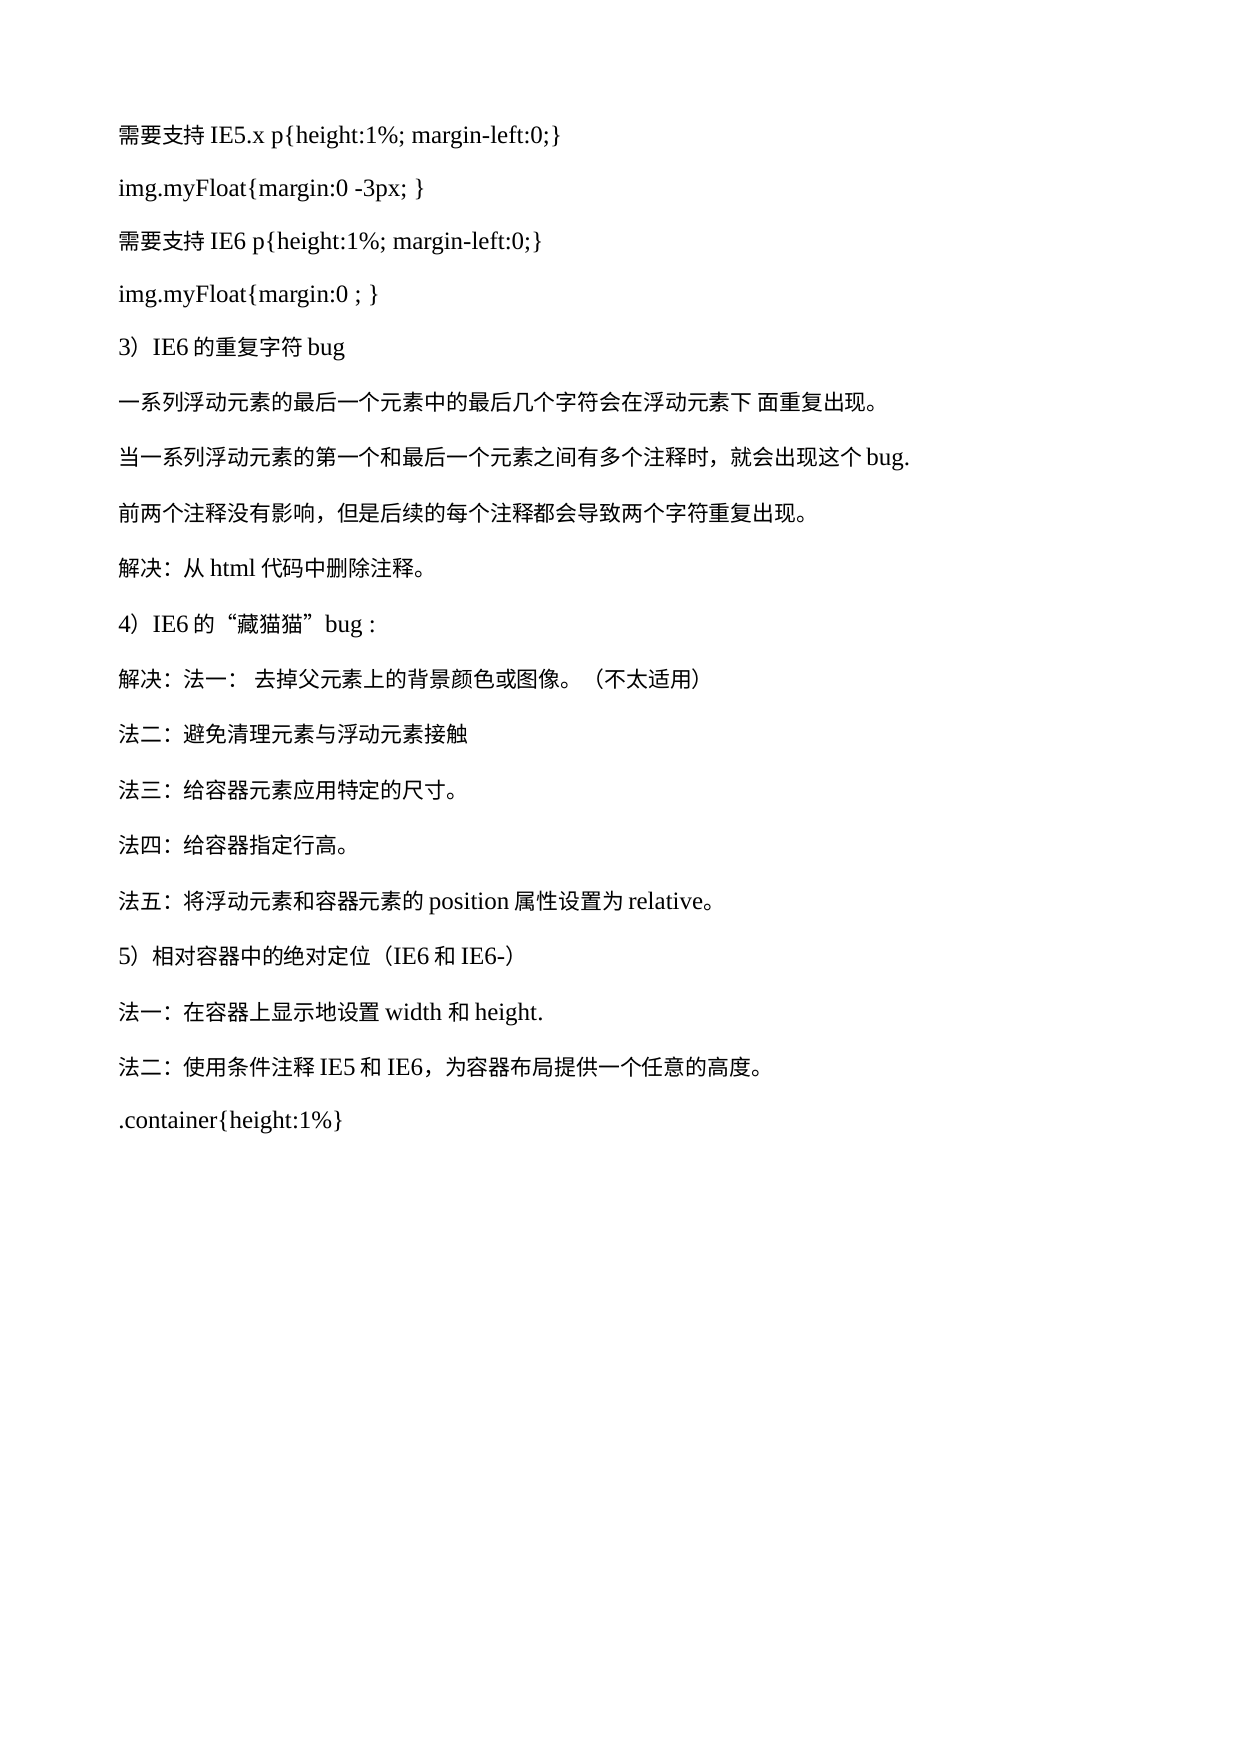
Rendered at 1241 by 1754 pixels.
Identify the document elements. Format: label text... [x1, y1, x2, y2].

text 4）IE6的“藏猫猫”bug : [118, 607, 1122, 638]
text 需要支持IE5.x p{height:1%; margin-left:0;} [118, 118, 1122, 150]
text 一系列浮动元素的最后一个元素中的最后几个字符会在浮动元素下 面重复出现。 [118, 385, 1122, 417]
text 法二：使用条件注释IE5和IE6，为容器布局提供一个任意的高度。 [118, 1050, 1122, 1082]
text img.myFloat{margin:0 -3px; } [118, 173, 1122, 202]
text 前两个注释没有影响，但是后续的每个注释都会导致两个字符重复出现。 [118, 496, 1122, 527]
text 当一系列浮动元素的第一个和最后一个元素之间有多个注释时，就会出现这个bug. [118, 440, 1122, 472]
text 解决：法一： 去掉父元素上的背景颜色或图像。（不太适用） [118, 662, 1122, 694]
text img.myFloat{margin:0 ; } [118, 279, 1122, 308]
text 法四：给容器指定行高。 [118, 828, 1122, 860]
text 3）IE6的重复字符bug [118, 329, 1122, 361]
text 解决：从html代码中删除注释。 [118, 551, 1122, 583]
text 法三：给容器元素应用特定的尺寸。 [118, 773, 1122, 804]
text 5）相对容器中的绝对定位（IE6和IE6-） [118, 939, 1122, 971]
text 法二：避免清理元素与浮动元素接触 [118, 717, 1122, 749]
text 法五：将浮动元素和容器元素的position属性设置为relative。 [118, 884, 1122, 915]
text 需要支持IE6 p{height:1%; margin-left:0;} [118, 224, 1122, 256]
text .container{height:1%} [118, 1105, 1122, 1134]
text 法一：在容器上显示地设置width 和height. [118, 994, 1122, 1026]
